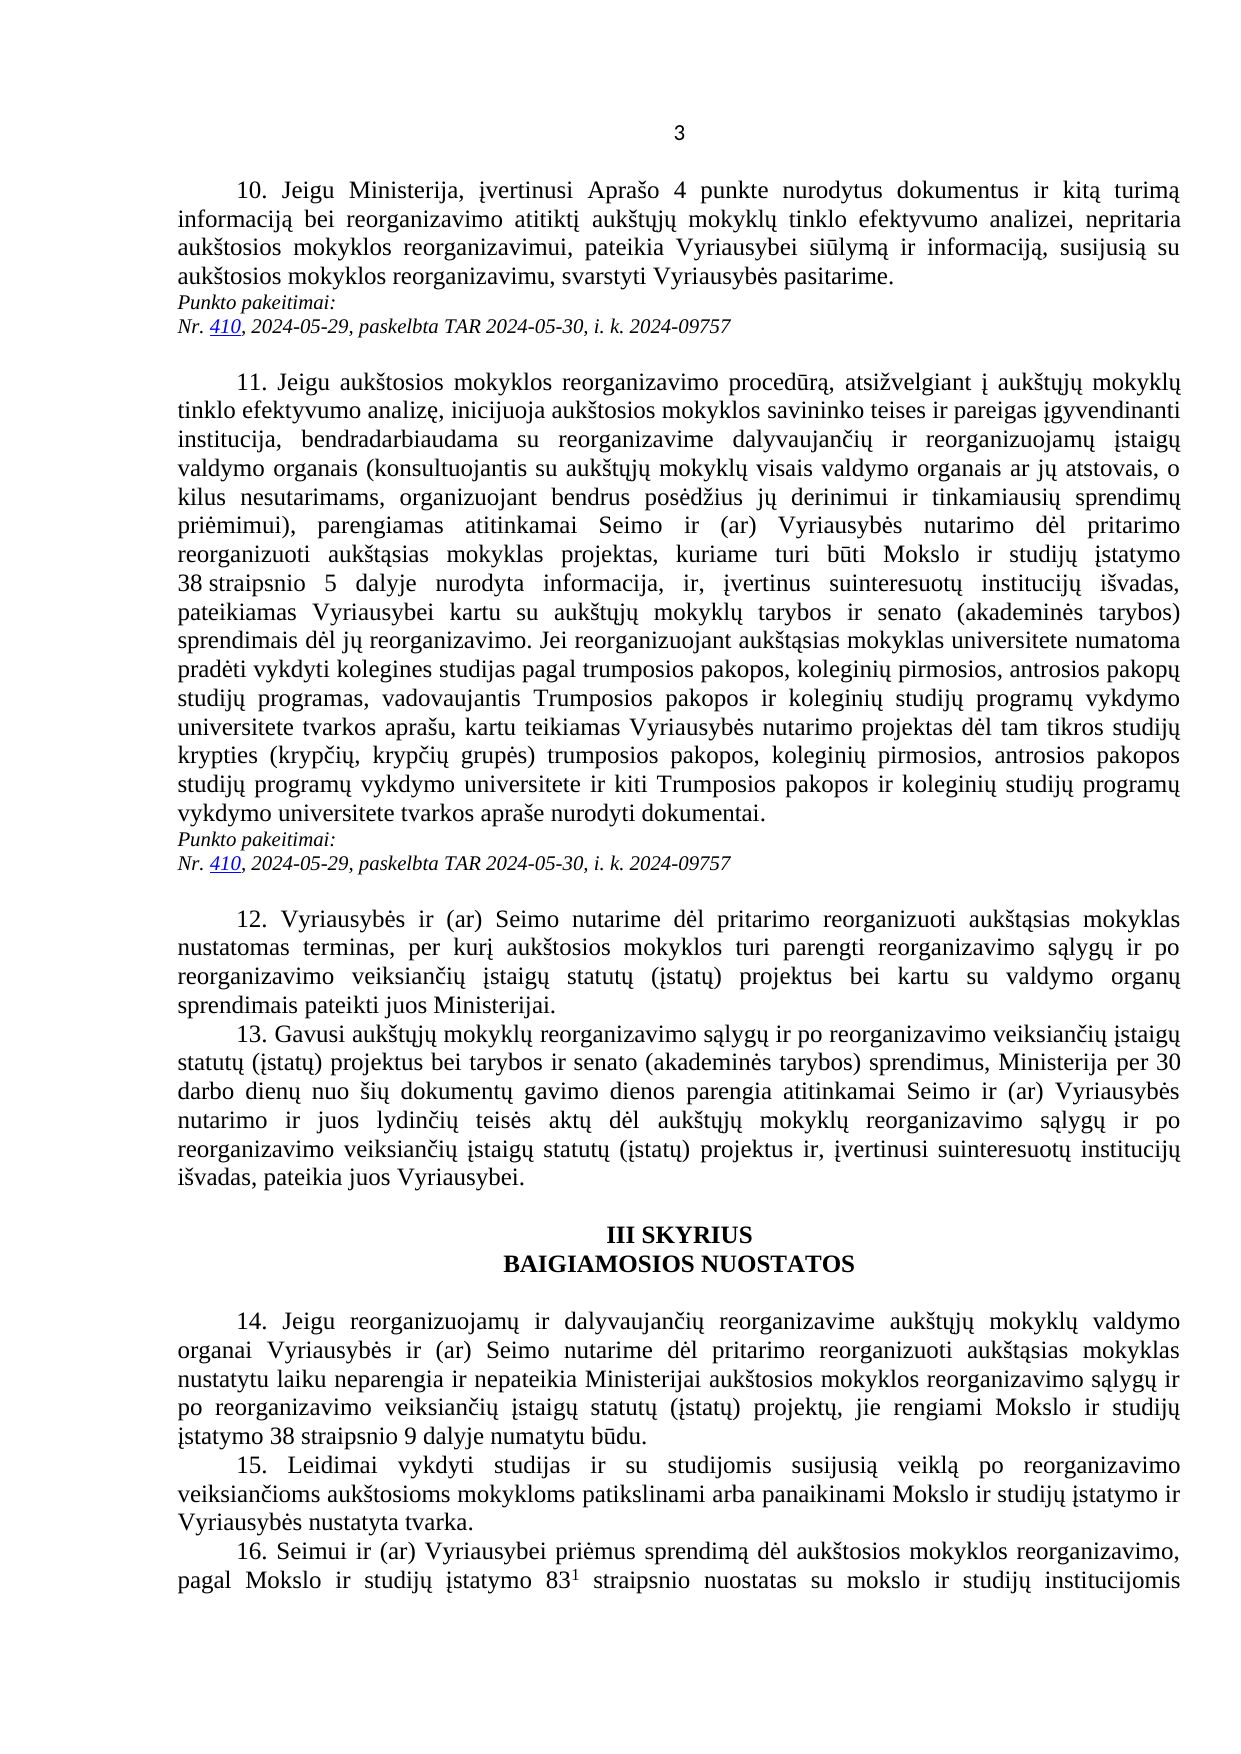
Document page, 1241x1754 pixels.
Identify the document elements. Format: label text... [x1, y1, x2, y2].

text III SKYRIUS [177, 1220, 1181, 1249]
text 11. Jeigu aukštosios mokyklos reorganizavimo procedūrą, atsižvelgiant į aukštųjų mokyklų tinklo efektyvumo analizę, inicijuoja aukštosios mokyklos savininko teises ir pareigas įgyvendinanti institucija, bendradarbiaudama su reorganizavime dalyvaujančių ir reorganizuojamų įstaigų valdymo organais (konsultuojantis su aukštųjų mokyklų visais valdymo organais ar jų atstovais, o kilus nesutarimams, organizuojant bendrus posėdžius jų derinimui ir tinkamiausių sprendimų priėmimui), parengiamas atitinkamai Seimo ir (ar) Vyriausybės nutarimo dėl pritarimo reorganizuoti aukštąsias mokyklas projektas, kuriame turi būti Mokslo ir studijų įstatymo 38 straipsnio 5 dalyje nurodyta informacija, ir, įvertinus suinteresuotų institucijų išvadas, pateikiamas Vyriausybei kartu su aukštųjų mokyklų tarybos ir senato (akademinės tarybos) sprendimais dėl jų reorganizavimo. Jei reorganizuojant aukštąsias mokyklas universitete numatoma pradėti vykdyti kolegines studijas pagal trumposios pakopos, koleginių pirmosios, antrosios pakopų studijų programas, vadovaujantis Trumposios pakopos ir koleginių studijų programų vykdymo universitete tvarkos aprašu, kartu teikiamas Vyriausybės nutarimo projektas dėl tam tikros studijų krypties (krypčių, krypčių grupės) trumposios pakopos, koleginių pirmosios, antrosios pakopos studijų programų vykdymo universitete ir kiti Trumposios pakopos ir koleginių studijų programų vykdymo universitete tvarkos apraše nurodyti dokumentai. [177, 367, 1181, 827]
text Punkto pakeitimai: [177, 290, 1181, 314]
text BAIGIAMOSIOS NUOSTATOS [177, 1249, 1181, 1277]
text Punkto pakeitimai: [177, 827, 1181, 851]
text Nr. 410, 2024-05-29, paskelbta TAR 2024-05-30, i. k. 2024-09757 [177, 314, 1181, 338]
text Nr. 410, 2024-05-29, paskelbta TAR 2024-05-30, i. k. 2024-09757 [177, 851, 1181, 875]
text 12. Vyriausybės ir (ar) Seimo nutarime dėl pritarimo reorganizuoti aukštąsias mokyklas nustatomas terminas, per kurį aukštosios mokyklos turi parengti reorganizavimo sąlygų ir po reorganizavimo veiksiančių įstaigų statutų (įstatų) projektus bei kartu su valdymo organų sprendimais pateikti juos Ministerijai. [177, 904, 1181, 1019]
text 10. Jeigu Ministerija, įvertinusi Aprašo 4 punkte nurodytus dokumentus ir kitą turimą informaciją bei reorganizavimo atitiktį aukštųjų mokyklų tinklo efektyvumo analizei, nepritaria aukštosios mokyklos reorganizavimui, pateikia Vyriausybei siūlymą ir informaciją, susijusią su aukštosios mokyklos reorganizavimu, svarstyti Vyriausybės pasitarime. [177, 175, 1181, 290]
text 15. Leidimai vykdyti studijas ir su studijomis susijusią veiklą po reorganizavimo veiksiančioms aukštosioms mokykloms patikslinami arba panaikinami Mokslo ir studijų įstatymo ir Vyriausybės nustatyta tvarka. [177, 1450, 1181, 1536]
text 13. Gavusi aukštųjų mokyklų reorganizavimo sąlygų ir po reorganizavimo veiksiančių įstaigų statutų (įstatų) projektus bei tarybos ir senato (akademinės tarybos) sprendimus, Ministerija per 30 darbo dienų nuo šių dokumentų gavimo dienos parengia atitinkamai Seimo ir (ar) Vyriausybės nutarimo ir juos lydinčių teisės aktų dėl aukštųjų mokyklų reorganizavimo sąlygų ir po reorganizavimo veiksiančių įstaigų statutų (įstatų) projektus ir, įvertinusi suinteresuotų institucijų išvadas, pateikia juos Vyriausybei. [177, 1019, 1181, 1191]
text 16. Seimui ir (ar) Vyriausybei priėmus sprendimą dėl aukštosios mokyklos reorganizavimo, pagal Mokslo ir studijų įstatymo 831 straipsnio nuostatas su mokslo ir studijų institucijomis [177, 1536, 1181, 1594]
text 14. Jeigu reorganizuojamų ir dalyvaujančių reorganizavime aukštųjų mokyklų valdymo organai Vyriausybės ir (ar) Seimo nutarime dėl pritarimo reorganizuoti aukštąsias mokyklas nustatytu laiku neparengia ir nepateikia Ministerijai aukštosios mokyklos reorganizavimo sąlygų ir po reorganizavimo veiksiančių įstaigų statutų (įstatų) projektų, jie rengiami Mokslo ir studijų įstatymo 38 straipsnio 9 dalyje numatytu būdu. [177, 1306, 1181, 1450]
